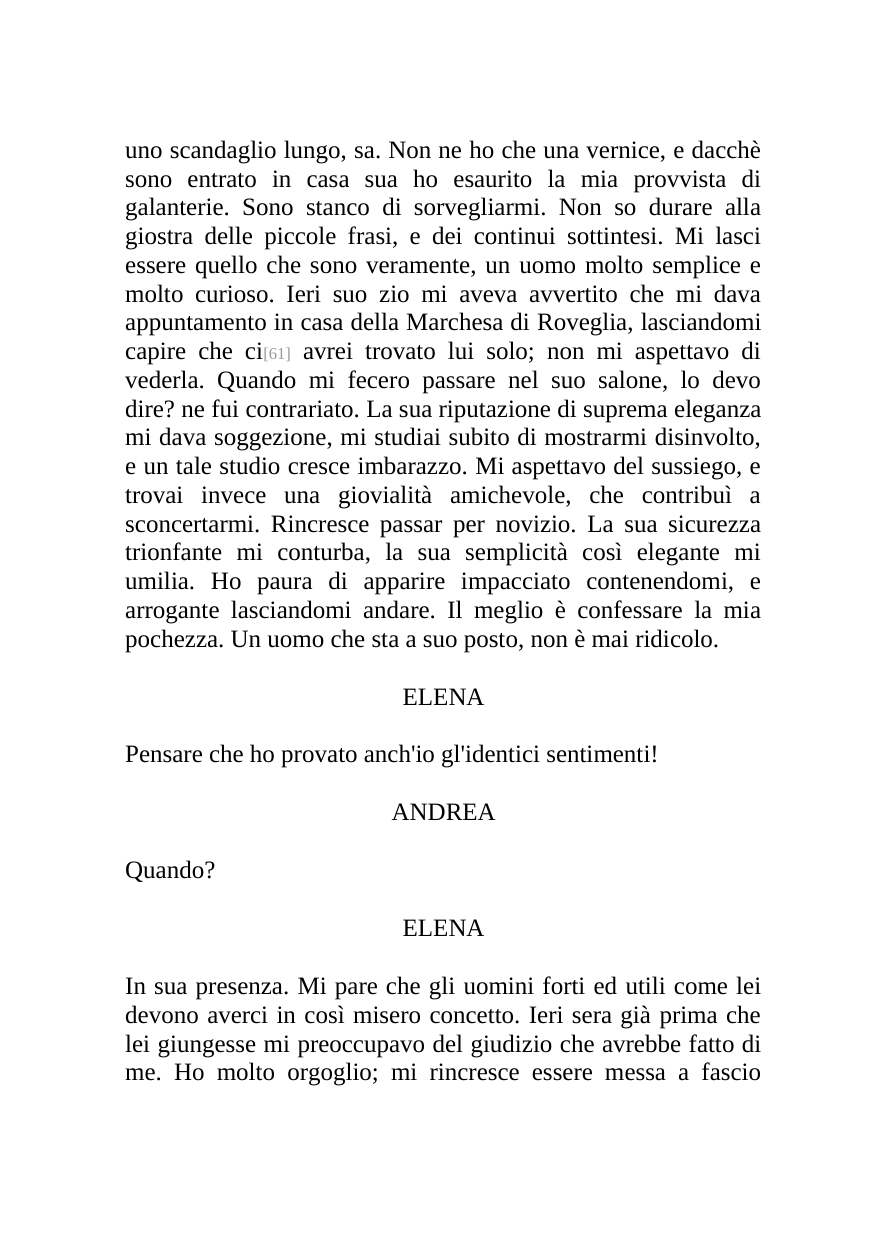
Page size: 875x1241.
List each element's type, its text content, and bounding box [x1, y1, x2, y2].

text Quando? [125, 855, 762, 884]
text uno scandaglio lungo, sa. Non ne ho che una vernice, e dacchè sono entrato in casa sua ho esaurito la mia provvista di galanterie. Sono stanco di sorvegliarmi. Non so durare alla giostra delle piccole frasi, e dei continui sottintesi. Mi lasci essere quello che sono veramente, un uomo molto semplice e molto curioso. Ieri suo zio mi aveva avvertito che mi dava appuntamento in casa della Marchesa di Roveglia, lasciandomi capire che ci[61] avrei trovato lui solo; non mi aspettavo di vederla. Quando mi fecero passare nel suo salone, lo devo dire? ne fui contrariato. La sua riputazione di suprema eleganza mi dava soggezione, mi studiai subito di mostrarmi disinvolto, e un tale studio cresce imbarazzo. Mi aspettavo del sussiego, e trovai invece una giovialità amichevole, che contribuì a sconcertarmi. Rincresce passar per novizio. La sua sicurezza trionfante mi conturba, la sua semplicità così elegante mi umilia. Ho paura di apparire impacciato contenendomi, e arrogante lasciandomi andare. Il meglio è confessare la mia pochezza. Un uomo che sta a suo posto, non è mai ridicolo. [125, 135, 762, 652]
text ELENA [125, 682, 762, 710]
text In sua presenza. Mi pare che gli uomini forti ed utili come lei devono averci in così misero concetto. Ieri sera già prima che lei giungesse mi preoccupavo del giudizio che avrebbe fatto di me. Ho molto orgoglio; mi rincresce essere messa a fascio [125, 971, 762, 1086]
text Pensare che ho provato anch'io gl'identici sentimenti! [125, 739, 762, 768]
text ELENA [125, 913, 762, 942]
text ANDREA [125, 797, 762, 826]
